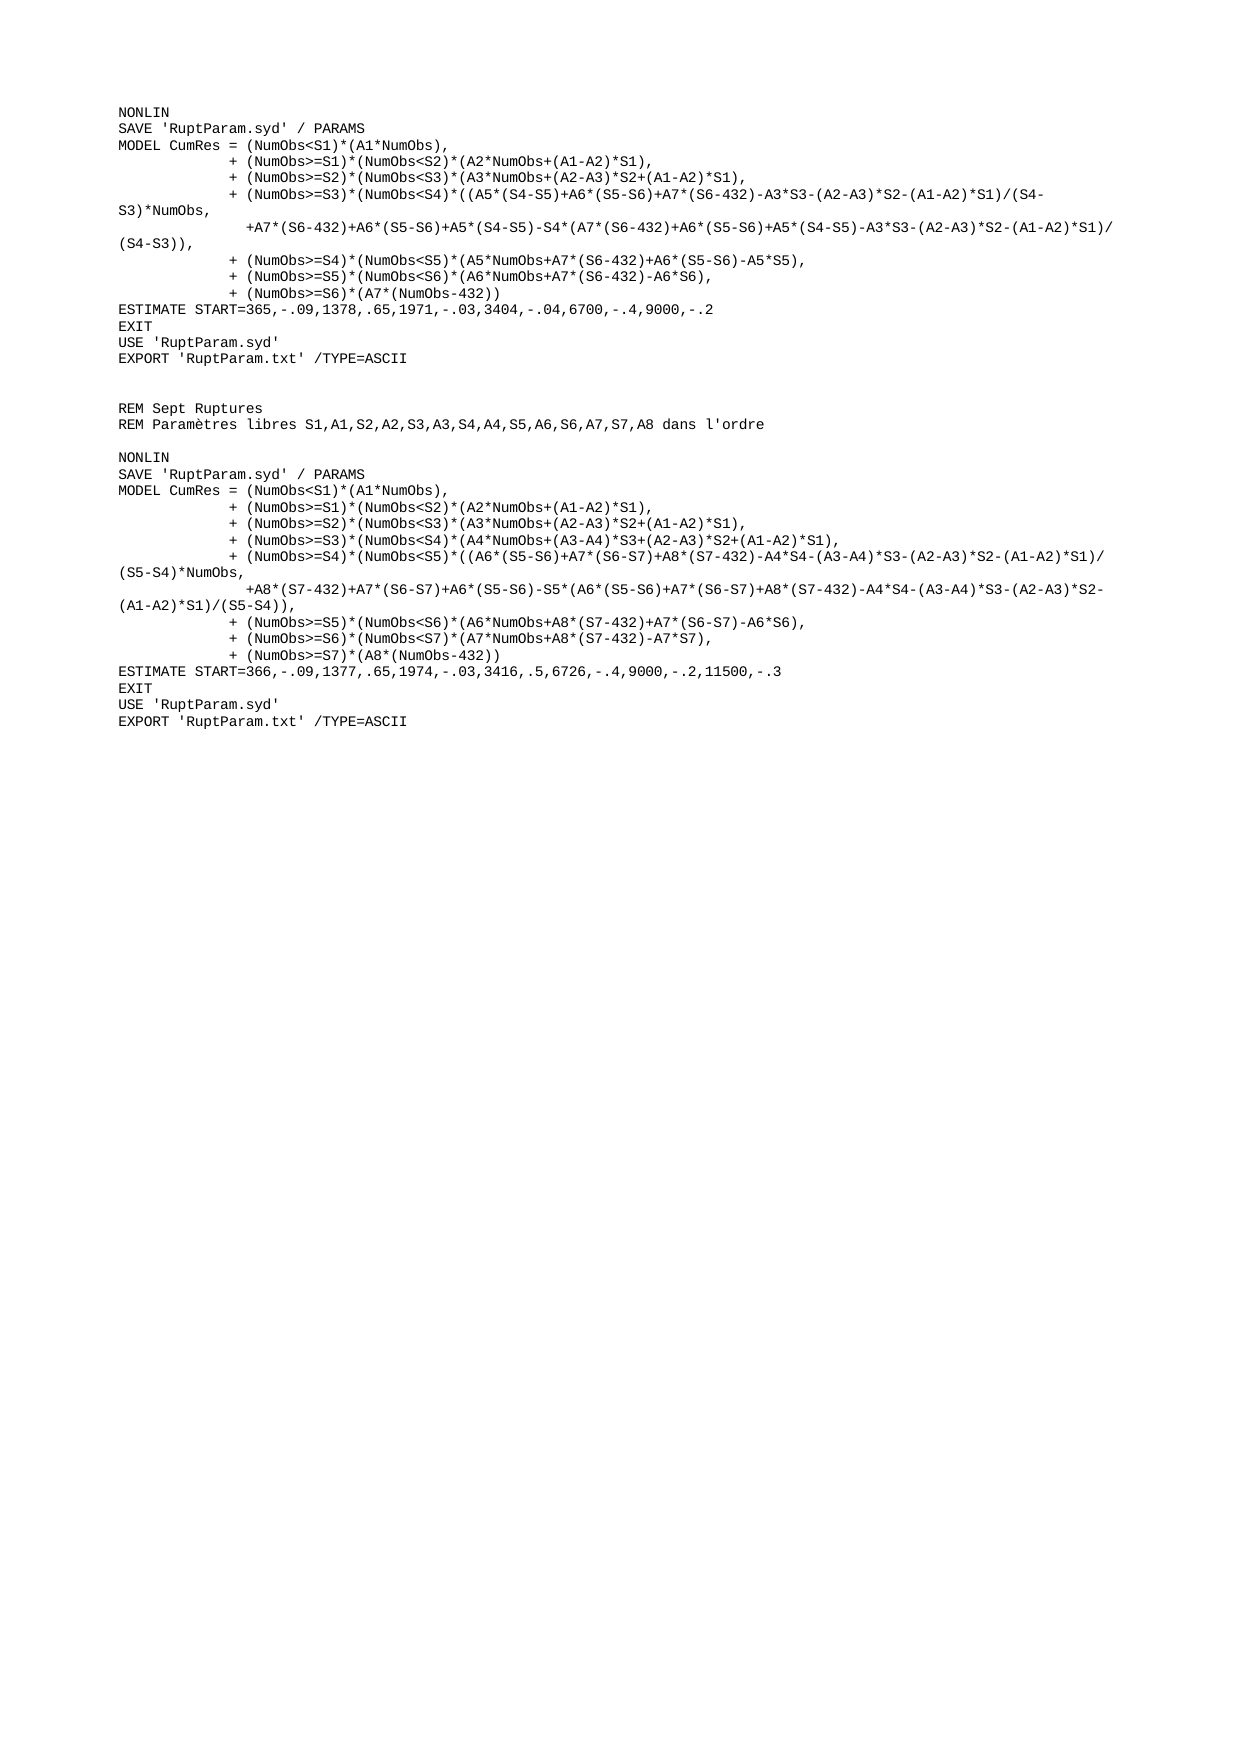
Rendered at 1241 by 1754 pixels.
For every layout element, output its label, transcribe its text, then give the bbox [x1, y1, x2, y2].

text + (NumObs>=S4)*(NumObs<S5)*(A5*NumObs+A7*(S6-432)+A6*(S5-S6)-A5*S5), [118, 253, 1122, 269]
text +A8*(S7-432)+A7*(S6-S7)+A6*(S5-S6)-S5*(A6*(S5-S6)+A7*(S6-S7)+A8*(S7-432)-A4*S4-(A3-A4)*S3-(A2-A3)*S2-(A1-A2)*S1)/(S5-S4)), [118, 582, 1122, 615]
text + (NumObs>=S5)*(NumObs<S6)*(A6*NumObs+A7*(S6-432)-A6*S6), [118, 269, 1122, 286]
text + (NumObs>=S1)*(NumObs<S2)*(A2*NumObs+(A1-A2)*S1), [118, 154, 1122, 171]
text EXPORT 'RuptParam.txt' /TYPE=ASCII [118, 352, 1122, 368]
text ESTIMATE START=365,-.09,1378,.65,1971,-.03,3404,-.04,6700,-.4,9000,-.2 [118, 302, 1122, 319]
text + (NumObs>=S3)*(NumObs<S4)*(A4*NumObs+(A3-A4)*S3+(A2-A3)*S2+(A1-A2)*S1), [118, 533, 1122, 549]
text MODEL CumRes = (NumObs<S1)*(A1*NumObs), [118, 483, 1122, 500]
text EXIT [118, 681, 1122, 697]
text + (NumObs>=S3)*(NumObs<S4)*((A5*(S4-S5)+A6*(S5-S6)+A7*(S6-432)-A3*S3-(A2-A3)*S2-(A1-A2)*S1)/(S4-S3)*NumObs, [118, 187, 1122, 220]
text SAVE 'RuptParam.syd' / PARAMS [118, 121, 1122, 138]
text + (NumObs>=S1)*(NumObs<S2)*(A2*NumObs+(A1-A2)*S1), [118, 500, 1122, 516]
text +A7*(S6-432)+A6*(S5-S6)+A5*(S4-S5)-S4*(A7*(S6-432)+A6*(S5-S6)+A5*(S4-S5)-A3*S3-(A2-A3)*S2-(A1-A2)*S1)/(S4-S3)), [118, 220, 1122, 253]
text NONLIN [118, 105, 1122, 121]
text ESTIMATE START=366,-.09,1377,.65,1974,-.03,3416,.5,6726,-.4,9000,-.2,11500,-.3 [118, 664, 1122, 681]
text USE 'RuptParam.syd' [118, 697, 1122, 714]
text + (NumObs>=S2)*(NumObs<S3)*(A3*NumObs+(A2-A3)*S2+(A1-A2)*S1), [118, 171, 1122, 187]
text + (NumObs>=S7)*(A8*(NumObs-432)) [118, 648, 1122, 664]
text + (NumObs>=S5)*(NumObs<S6)*(A6*NumObs+A8*(S7-432)+A7*(S6-S7)-A6*S6), [118, 615, 1122, 632]
text EXIT [118, 319, 1122, 335]
text + (NumObs>=S6)*(NumObs<S7)*(A7*NumObs+A8*(S7-432)-A7*S7), [118, 632, 1122, 648]
text NONLIN [118, 451, 1122, 467]
text + (NumObs>=S2)*(NumObs<S3)*(A3*NumObs+(A2-A3)*S2+(A1-A2)*S1), [118, 516, 1122, 533]
text REM Paramètres libres S1,A1,S2,A2,S3,A3,S4,A4,S5,A6,S6,A7,S7,A8 dans l'ordre [118, 418, 1122, 434]
text MODEL CumRes = (NumObs<S1)*(A1*NumObs), [118, 138, 1122, 154]
text USE 'RuptParam.syd' [118, 335, 1122, 352]
text SAVE 'RuptParam.syd' / PARAMS [118, 467, 1122, 483]
text + (NumObs>=S4)*(NumObs<S5)*((A6*(S5-S6)+A7*(S6-S7)+A8*(S7-432)-A4*S4-(A3-A4)*S3-(A2-A3)*S2-(A1-A2)*S1)/(S5-S4)*NumObs, [118, 549, 1122, 582]
text REM Sept Ruptures [118, 401, 1122, 418]
text + (NumObs>=S6)*(A7*(NumObs-432)) [118, 286, 1122, 302]
text EXPORT 'RuptParam.txt' /TYPE=ASCII [118, 714, 1122, 730]
